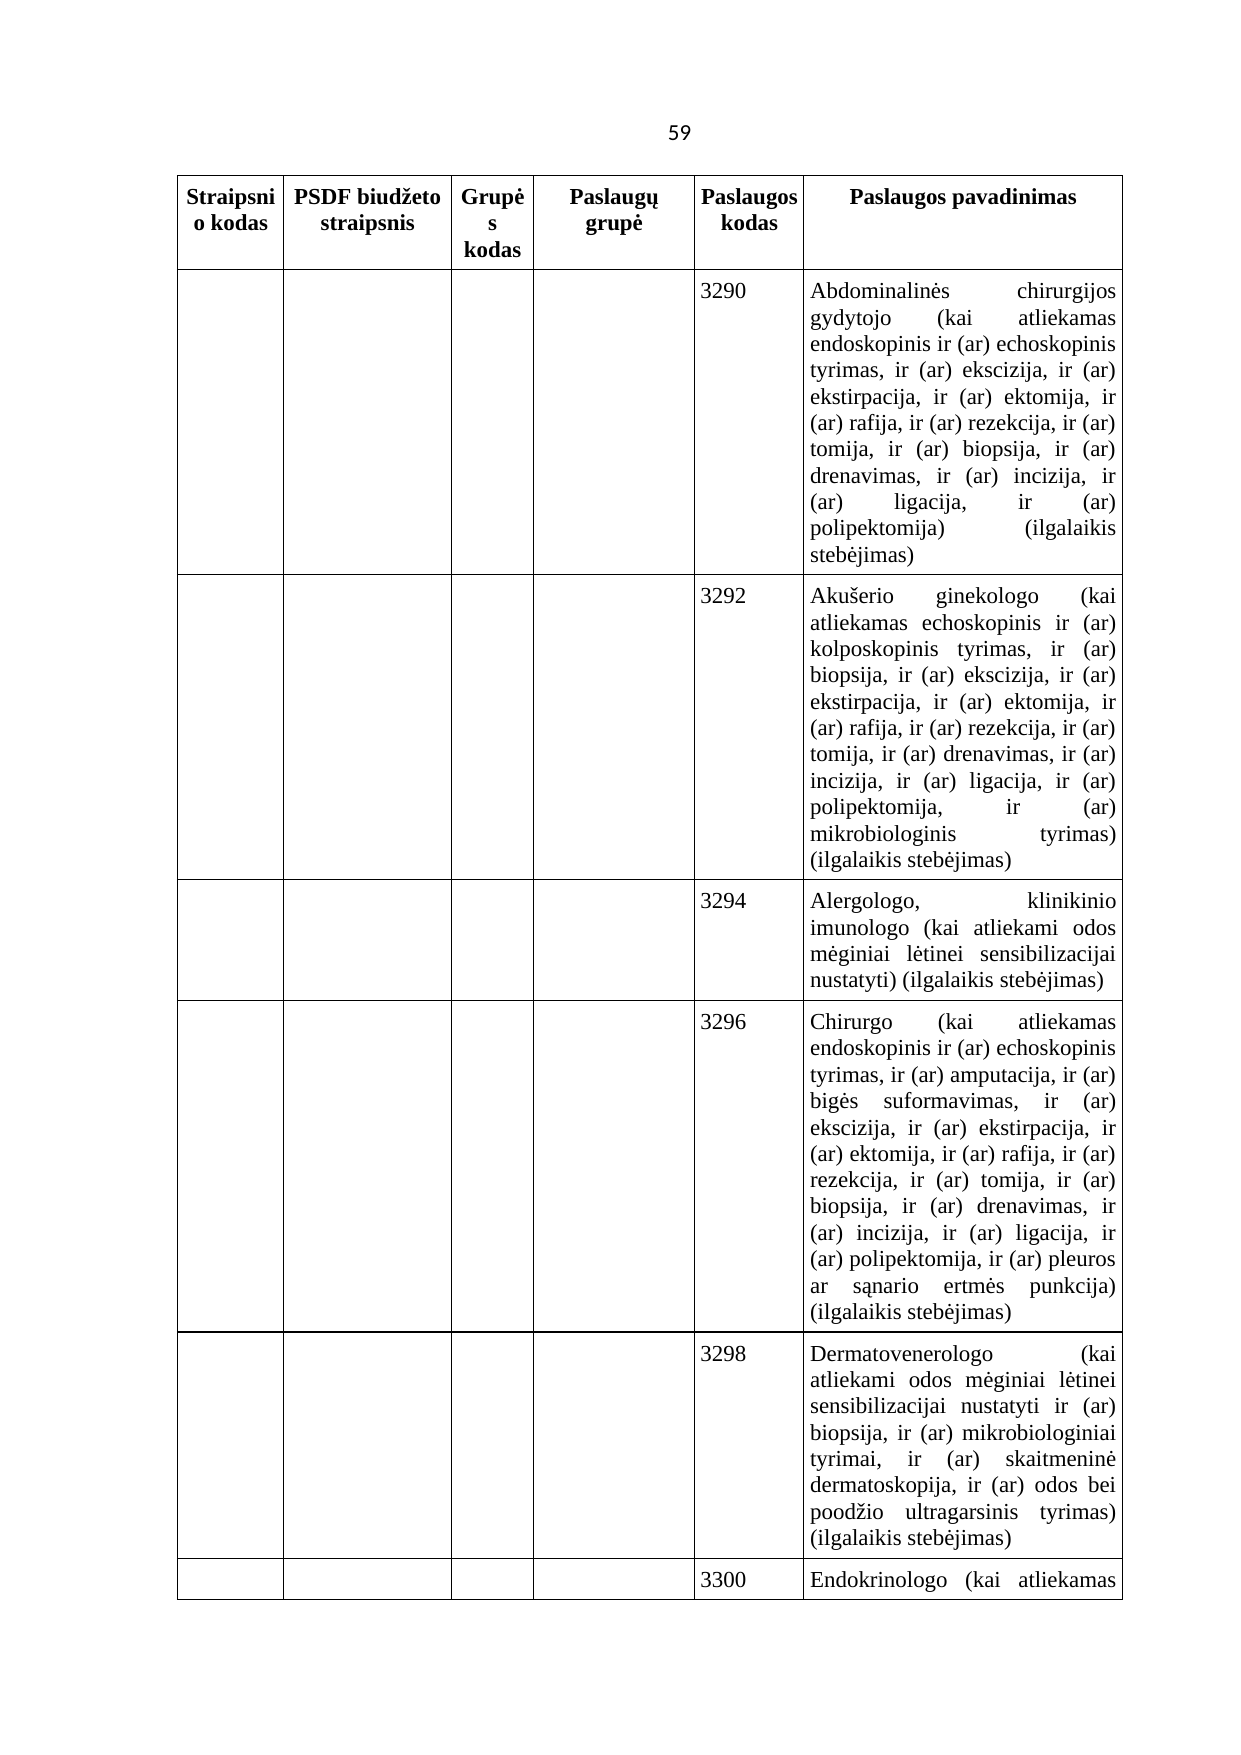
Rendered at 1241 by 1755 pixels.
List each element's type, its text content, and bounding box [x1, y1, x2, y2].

table_header Straipsnio kodas [178, 176, 283, 269]
table_cell [178, 880, 283, 1000]
table_cell [534, 270, 694, 574]
table_header Paslaugos kodas [695, 176, 803, 269]
table_cell [452, 1333, 533, 1557]
table_cell [284, 575, 451, 879]
table_cell [284, 1001, 451, 1331]
table_cell 3292 [695, 575, 803, 879]
table_cell [452, 880, 533, 1000]
table_cell Dermatovenerologo (kai atliekami odos mėginiai lėtinei sensibilizacijai nustatyti ir (ar) biopsija, ir (ar) mikrobiologiniai tyrimai, ir (ar) skaitmeninė dermatoskopija, ir (ar) odos bei poodžio ultragarsinis tyrimas) (ilgalaikis stebėjimas) [804, 1333, 1122, 1557]
table_header Paslaugų grupė [534, 176, 694, 269]
table_cell [178, 1001, 283, 1331]
table_cell [534, 1333, 694, 1557]
table_header PSDF biudžeto straipsnis [284, 176, 451, 269]
table_cell [534, 1001, 694, 1331]
table_cell [178, 270, 283, 574]
table_cell [178, 1333, 283, 1557]
table_cell [452, 1559, 533, 1599]
table_cell 3290 [695, 270, 803, 574]
table_cell [534, 1559, 694, 1599]
table_cell [452, 270, 533, 574]
table_cell [284, 880, 451, 1000]
table_cell [284, 1559, 451, 1599]
table_cell 3296 [695, 1001, 803, 1331]
table_cell [534, 880, 694, 1000]
table_cell [284, 1333, 451, 1557]
table_header Grupės kodas [452, 176, 533, 269]
table_cell Alergologo, klinikinio imunologo (kai atliekami odos mėginiai lėtinei sensibilizacijai nustatyti) (ilgalaikis stebėjimas) [804, 880, 1122, 1000]
table_cell 3294 [695, 880, 803, 1000]
table_cell [452, 575, 533, 879]
table_cell [178, 575, 283, 879]
table_cell 3298 [695, 1333, 803, 1557]
table_cell Akušerio ginekologo (kai atliekamas echoskopinis ir (ar) kolposkopinis tyrimas, ir (ar) biopsija, ir (ar) ekscizija, ir (ar) ekstirpacija, ir (ar) ektomija, ir (ar) rafija, ir (ar) rezekcija, ir (ar) tomija, ir (ar) drenavimas, ir (ar) incizija, ir (ar) ligacija, ir (ar) polipektomija, ir (ar) mikrobiologinis tyrimas) (ilgalaikis stebėjimas) [804, 575, 1122, 879]
table_cell Chirurgo (kai atliekamas endoskopinis ir (ar) echoskopinis tyrimas, ir (ar) amputacija, ir (ar) bigės suformavimas, ir (ar) ekscizija, ir (ar) ekstirpacija, ir (ar) ektomija, ir (ar) rafija, ir (ar) rezekcija, ir (ar) tomija, ir (ar) biopsija, ir (ar) drenavimas, ir (ar) incizija, ir (ar) ligacija, ir (ar) polipektomija, ir (ar) pleuros ar sąnario ertmės punkcija) (ilgalaikis stebėjimas) [804, 1001, 1122, 1331]
table_cell [178, 1559, 283, 1599]
table_cell [284, 270, 451, 574]
table_cell [534, 575, 694, 879]
table_cell Endokrinologo (kai atliekamas [804, 1559, 1122, 1599]
table_header Paslaugos pavadinimas [804, 176, 1122, 269]
table_cell Abdominalinės chirurgijos gydytojo (kai atliekamas endoskopinis ir (ar) echoskopinis tyrimas, ir (ar) ekscizija, ir (ar) ekstirpacija, ir (ar) ektomija, ir (ar) rafija, ir (ar) rezekcija, ir (ar) tomija, ir (ar) biopsija, ir (ar) drenavimas, ir (ar) incizija, ir (ar) ligacija, ir (ar) polipektomija) (ilgalaikis stebėjimas) [804, 270, 1122, 574]
table_cell [452, 1001, 533, 1331]
table_cell 3300 [695, 1559, 803, 1599]
